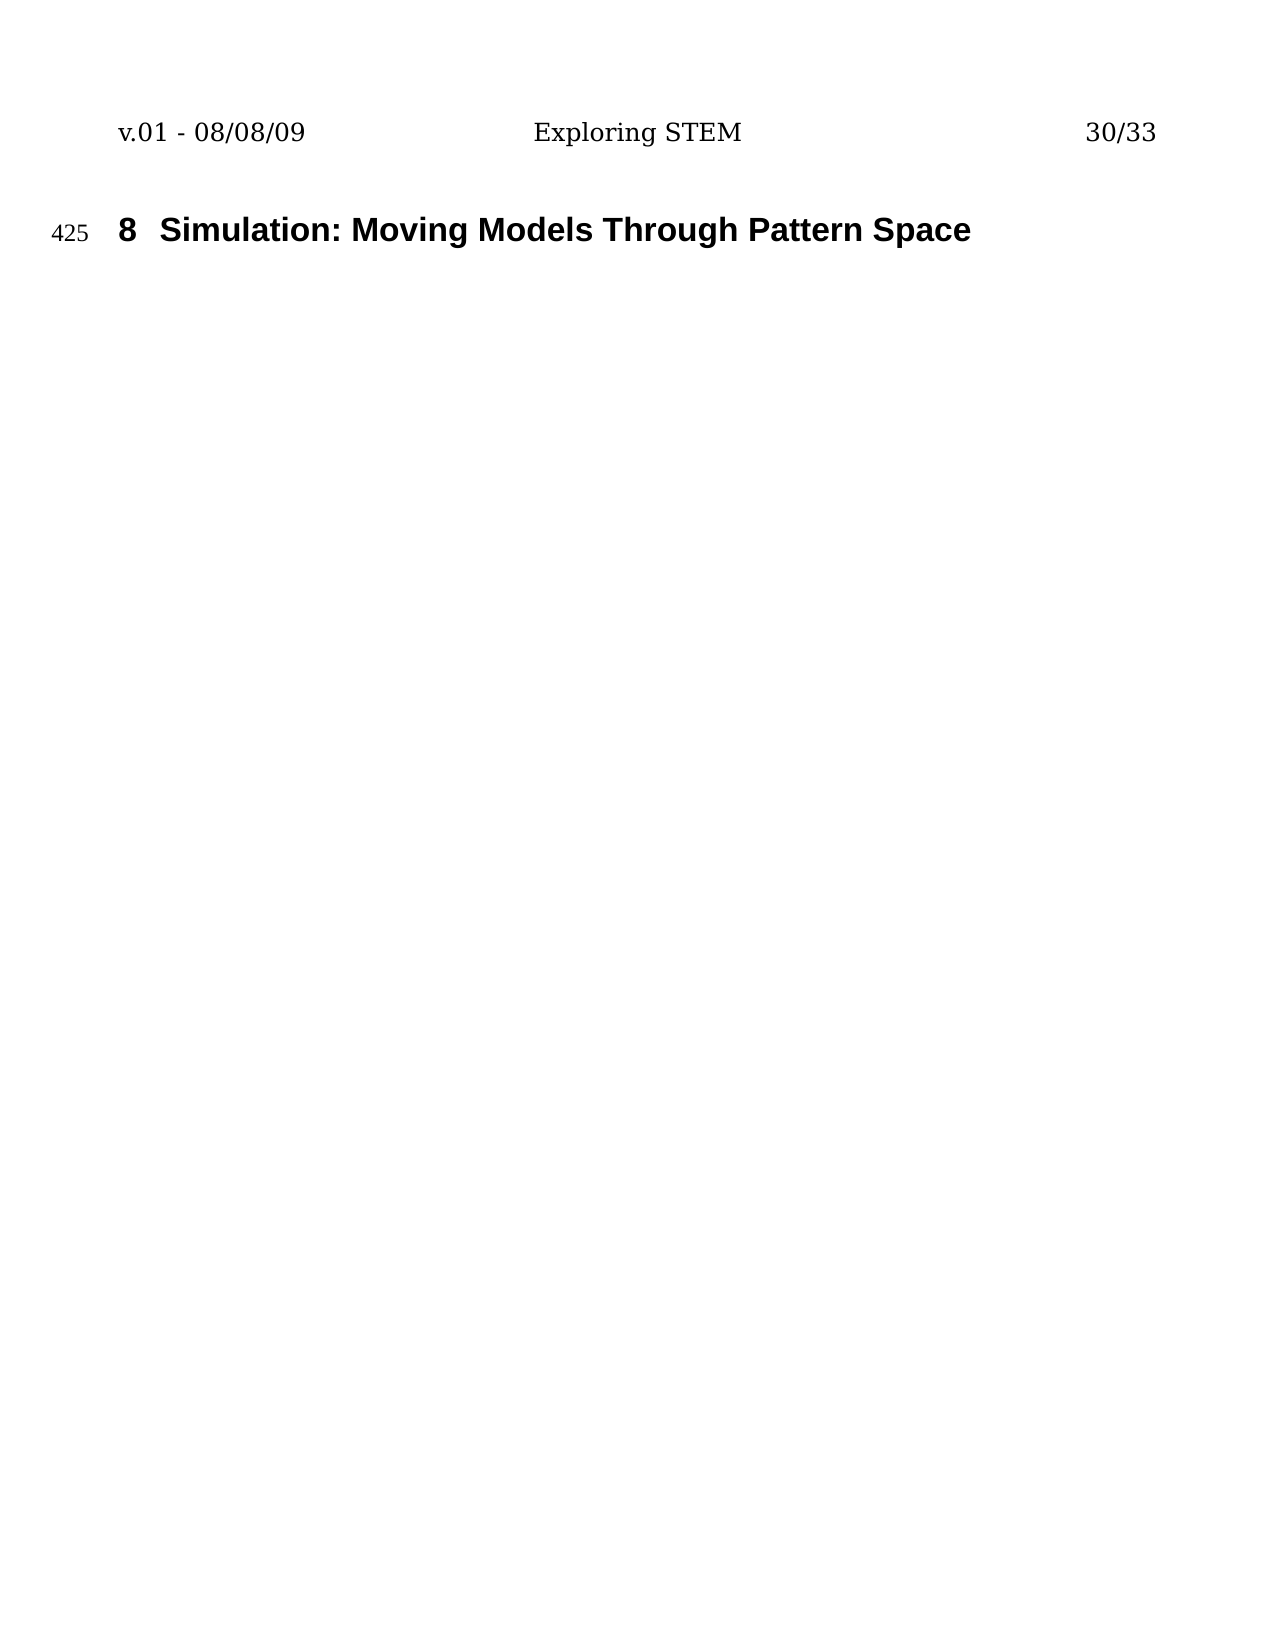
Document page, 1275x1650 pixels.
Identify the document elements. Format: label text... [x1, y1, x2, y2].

subtitle Simulation: Moving Models Through Pattern Space [118, 210, 1157, 248]
